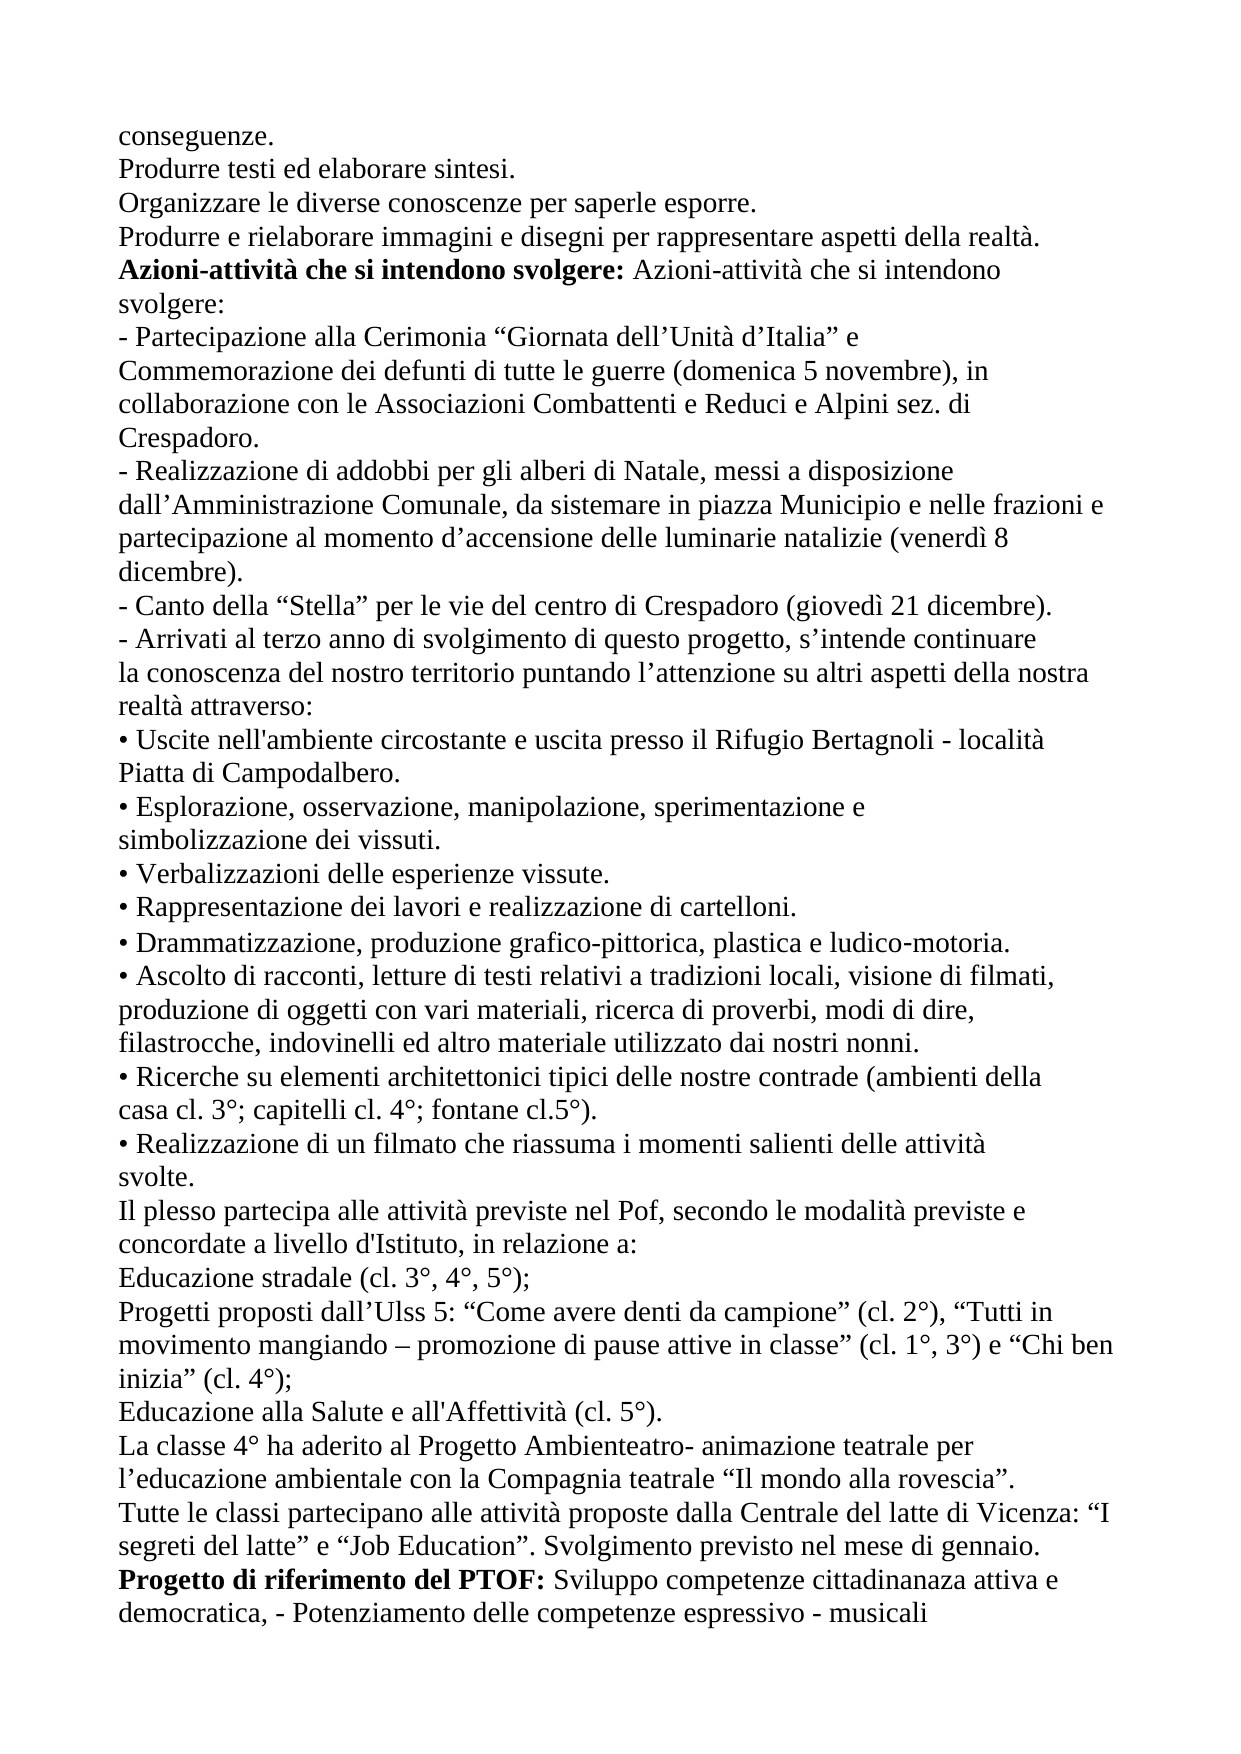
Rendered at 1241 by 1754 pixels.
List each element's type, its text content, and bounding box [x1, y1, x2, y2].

text simbolizzazione dei vissuti. [118, 822, 1122, 856]
text inizia” (cl. 4°); [118, 1361, 1122, 1394]
text - Realizzazione di addobbi per gli alberi di Natale, messi a disposizione [118, 453, 1122, 487]
text la conoscenza del nostro territorio puntando l’attenzione su altri aspetti della nostra [118, 655, 1122, 688]
text filastrocche, indovinelli ed altro materiale utilizzato dai nostri nonni. [118, 1025, 1122, 1059]
text dicembre). [118, 554, 1122, 588]
text • Rappresentazione dei lavori e realizzazione di cartelloni. [118, 889, 1122, 923]
text • Ricerche su elementi architettonici tipici delle nostre contrade (ambienti della [118, 1059, 1122, 1092]
text l’educazione ambientale con la Compagnia teatrale “Il mondo alla rovescia”. [118, 1461, 1122, 1495]
text Produrre e rielaborare immagini e disegni per rappresentare aspetti della realtà. [118, 219, 1122, 252]
text Progetto di riferimento del PTOF: Sviluppo competenze cittadinanaza attiva e [118, 1562, 1122, 1596]
text Il plesso partecipa alle attività previste nel Pof, secondo le modalità previste e [118, 1193, 1122, 1227]
text Piatta di Campodalbero. [118, 755, 1122, 789]
text - Partecipazione alla Cerimonia “Giornata dell’Unità d’Italia” e [118, 319, 1122, 353]
text Azioni-attività che si intendono svolgere: Azioni-attività che si intendono [118, 252, 1122, 286]
text • Esplorazione, osservazione, manipolazione, sperimentazione e [118, 789, 1122, 822]
text La classe 4° ha aderito al Progetto Ambienteatro- animazione teatrale per [118, 1428, 1122, 1461]
text - Canto della “Stella” per le vie del centro di Crespadoro (giovedì 21 dicembre). [118, 588, 1122, 621]
text dall’Amministrazione Comunale, da sistemare in piazza Municipio e nelle frazioni e [118, 487, 1122, 521]
text Educazione alla Salute e all'Affettività (cl. 5°). [118, 1394, 1122, 1428]
text collaborazione con le Associazioni Combattenti e Reduci e Alpini sez. di [118, 386, 1122, 420]
text - Arrivati al terzo anno di svolgimento di questo progetto, s’intende continuare [118, 621, 1122, 655]
text Commemorazione dei defunti di tutte le guerre (domenica 5 novembre), in [118, 353, 1122, 386]
text concordate a livello d'Istituto, in relazione a: [118, 1227, 1122, 1260]
text Educazione stradale (cl. 3°, 4°, 5°); [118, 1260, 1122, 1294]
text • Ascolto di racconti, letture di testi relativi a tradizioni locali, visione di filmati, [118, 958, 1122, 992]
text conseguenze. [118, 118, 1122, 152]
text • Realizzazione di un filmato che riassuma i momenti salienti delle attività [118, 1126, 1122, 1159]
text produzione di oggetti con vari materiali, ricerca di proverbi, modi di dire, [118, 992, 1122, 1025]
text Organizzare le diverse conoscenze per saperle esporre. [118, 185, 1122, 219]
text Tutte le classi partecipano alle attività proposte dalla Centrale del latte di Vicenza: “I [118, 1495, 1122, 1528]
text movimento mangiando – promozione di pause attive in classe” (cl. 1°, 3°) e “Chi ben [118, 1327, 1122, 1361]
text Crespadoro. [118, 420, 1122, 453]
text • Verbalizzazioni delle esperienze vissute. [118, 856, 1122, 889]
text partecipazione al momento d’accensione delle luminarie natalizie (venerdì 8 [118, 521, 1122, 554]
text democratica, - Potenziamento delle competenze espressivo - musicali [118, 1596, 1122, 1629]
text realtà attraverso: [118, 688, 1122, 722]
text casa cl. 3°; capitelli cl. 4°; fontane cl.5°). [118, 1092, 1122, 1126]
text svolgere: [118, 286, 1122, 319]
text • Uscite nell'ambiente circostante e uscita presso il Rifugio Bertagnoli - località [118, 722, 1122, 755]
text svolte. [118, 1159, 1122, 1193]
text Progetti proposti dall’Ulss 5: “Come avere denti da campione” (cl. 2°), “Tutti in [118, 1294, 1122, 1327]
text • Drammatizzazione, produzione grafico-pittorica, plastica e ludico‐motoria. [118, 923, 1122, 958]
text segreti del latte” e “Job Education”. Svolgimento previsto nel mese di gennaio. [118, 1528, 1122, 1562]
text Produrre testi ed elaborare sintesi. [118, 152, 1122, 185]
